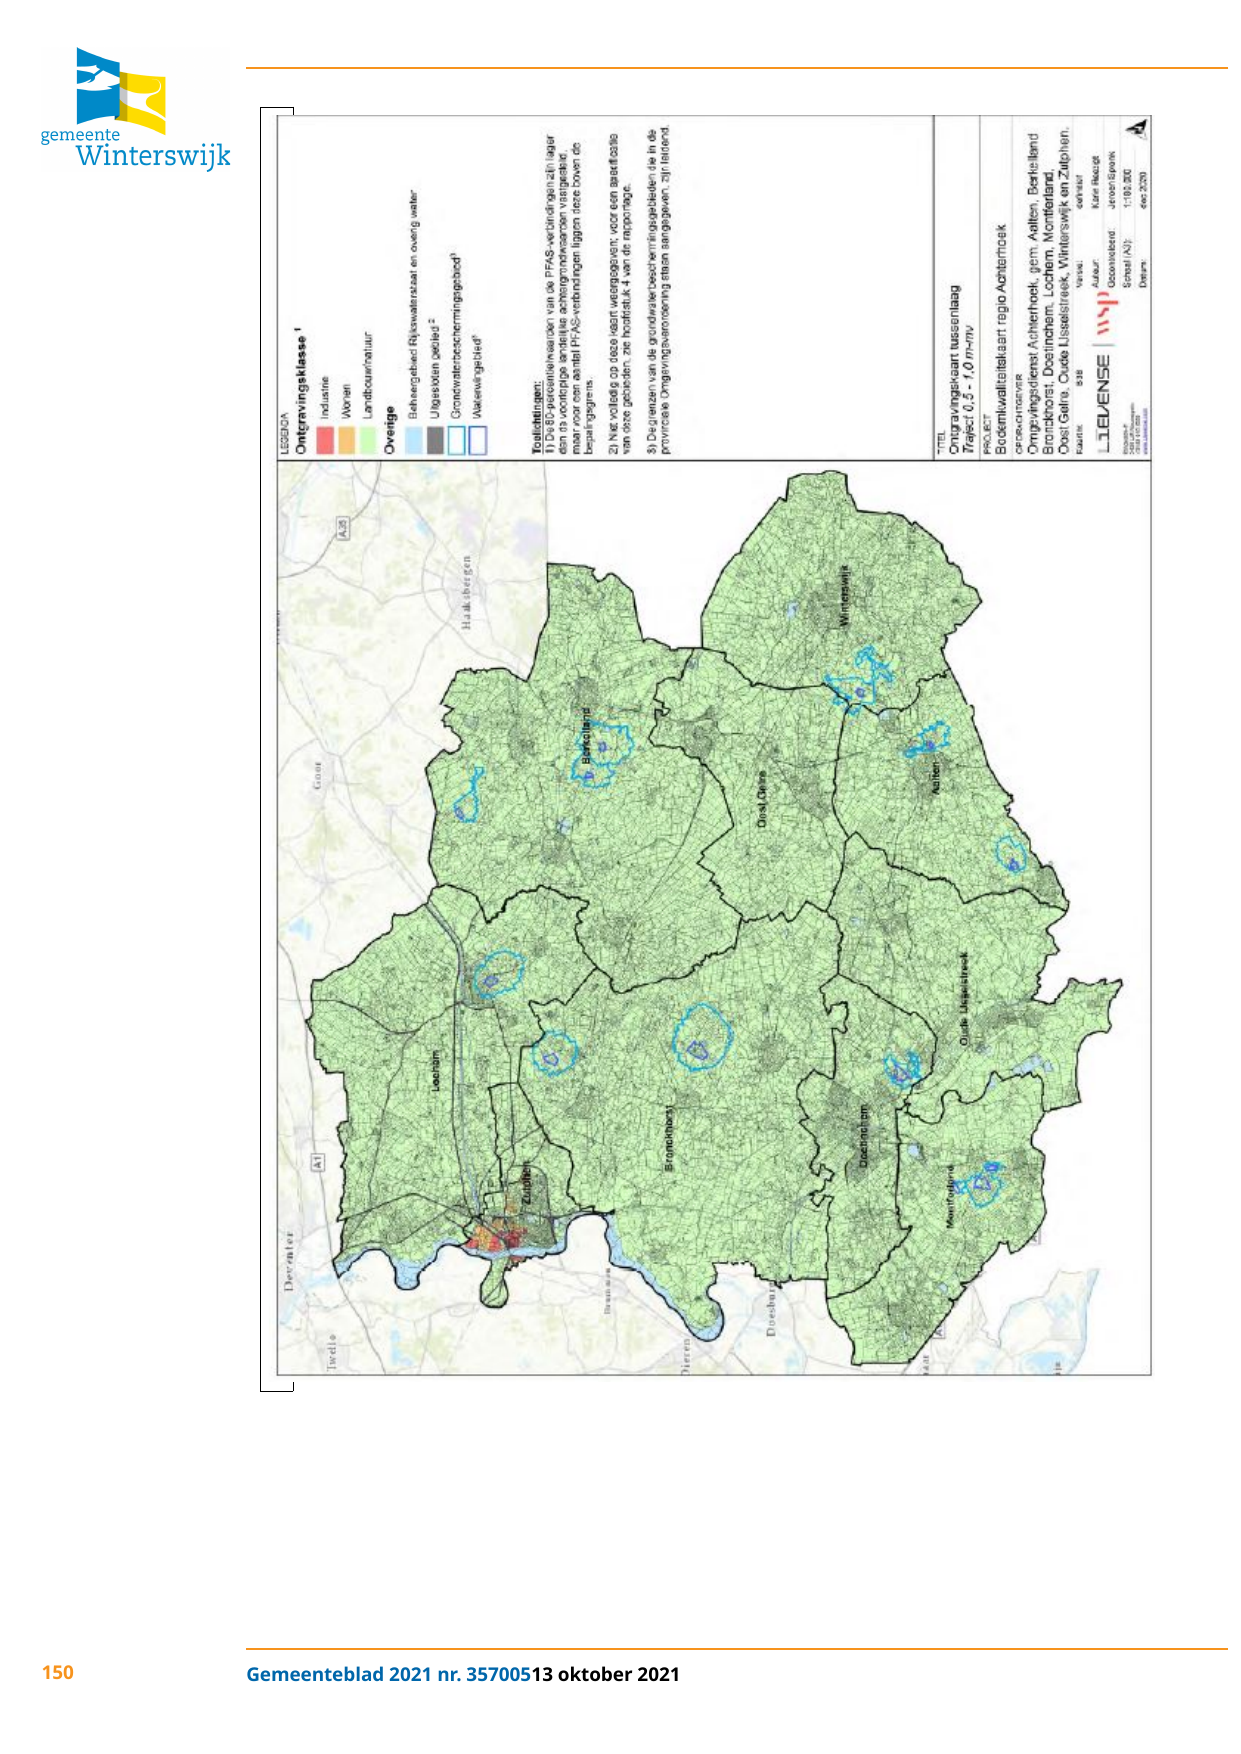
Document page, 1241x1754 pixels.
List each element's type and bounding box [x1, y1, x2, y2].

picture [268, 115, 1155, 1382]
picture [225, 153, 231, 162]
picture [41, 47, 231, 172]
